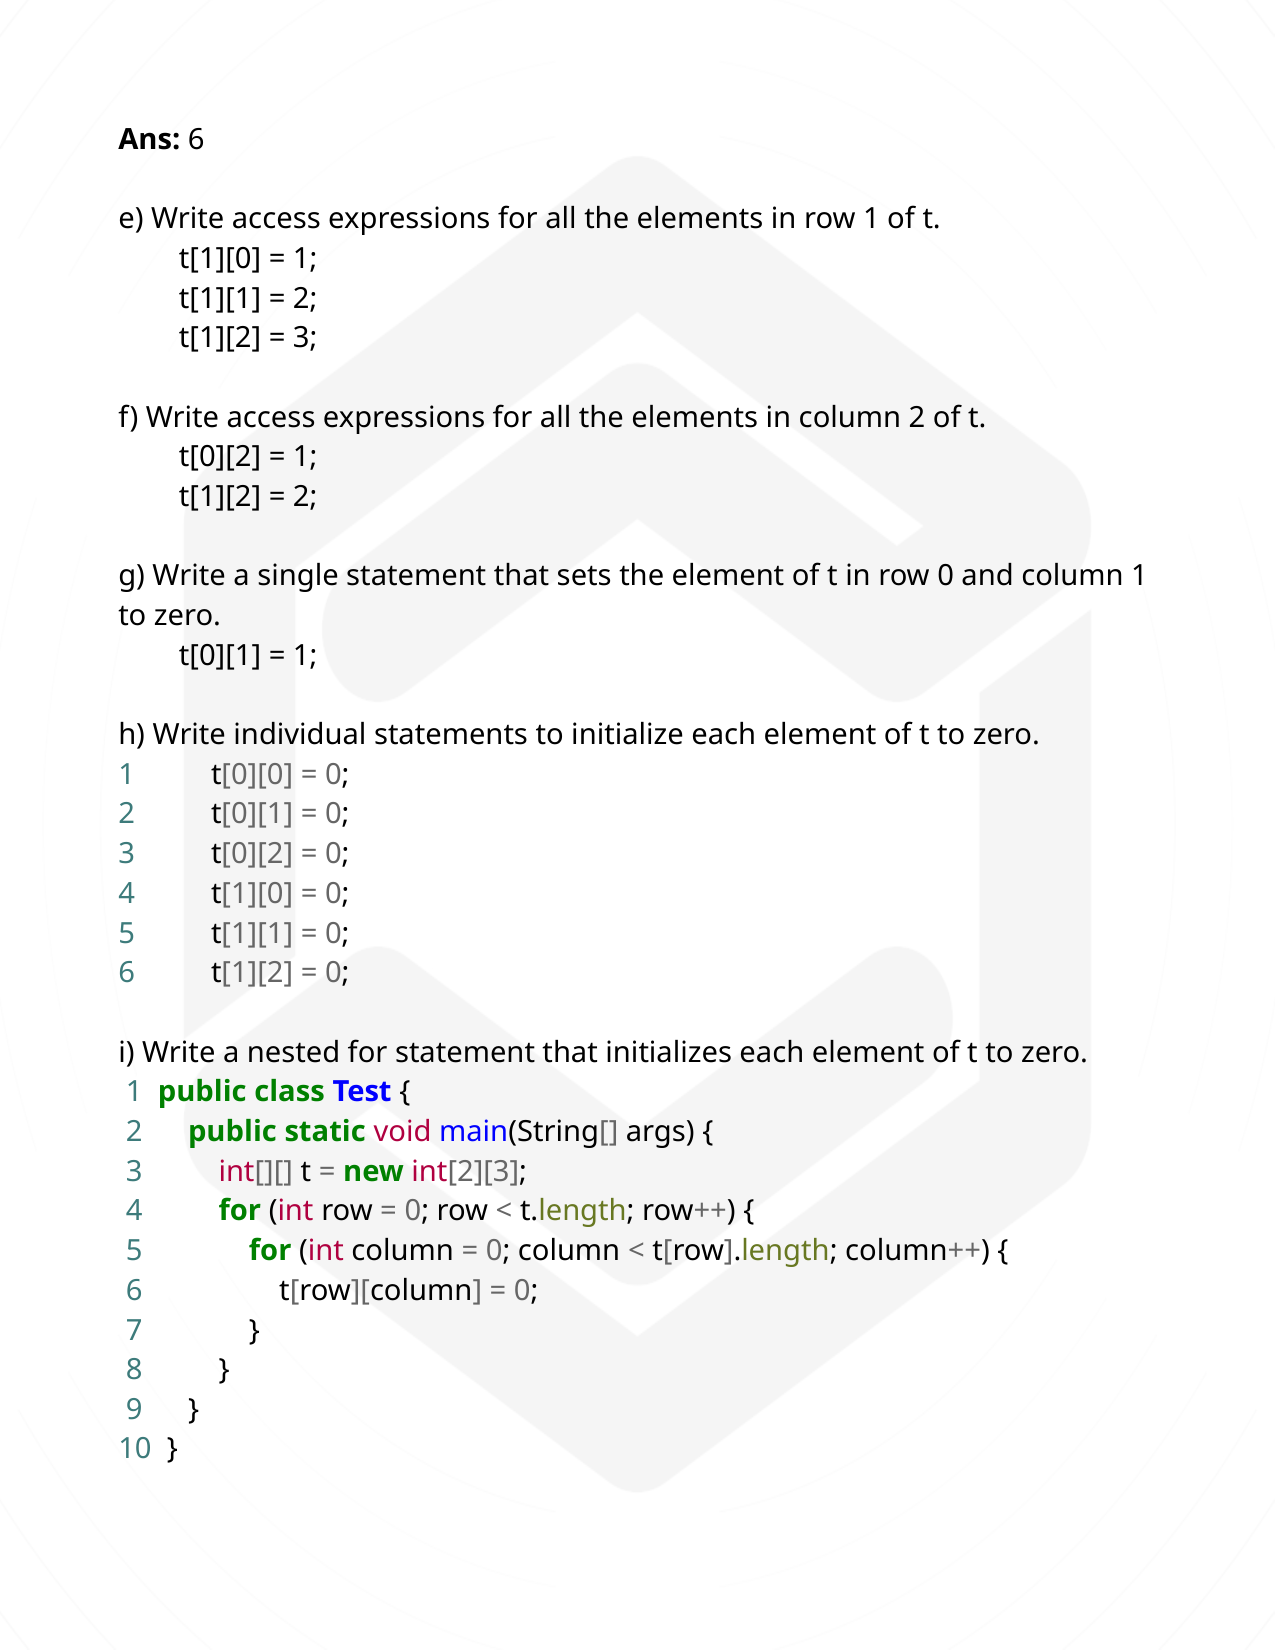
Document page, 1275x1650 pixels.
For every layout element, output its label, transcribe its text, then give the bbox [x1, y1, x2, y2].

text h) Write individual statements to initialize each element of t to zero. [118, 713, 1157, 753]
text Ans: 6 [118, 118, 1157, 158]
text 5 t[1][1] = 0; [118, 912, 1157, 952]
text 2 public static void main(String[] args) { [118, 1110, 1157, 1150]
text 10 } [118, 1428, 1157, 1467]
text i) Write a nested for statement that initializes each element of t to zero. [118, 1031, 1157, 1071]
text 1 public class Test { [118, 1071, 1157, 1110]
text f) Write access expressions for all the elements in column 2 of t. [118, 396, 1157, 436]
text t[1][0] = 1; [118, 237, 1157, 277]
text 3 int[][] t = new int[2][3]; [118, 1150, 1157, 1190]
text t[1][2] = 2; [118, 475, 1157, 515]
text 6 t[1][2] = 0; [118, 952, 1157, 991]
text t[0][1] = 1; [118, 634, 1157, 674]
text 8 } [118, 1348, 1157, 1388]
text 4 t[1][0] = 0; [118, 872, 1157, 912]
text t[1][2] = 3; [118, 317, 1157, 356]
text 5 for (int column = 0; column < t[row].length; column++) { [118, 1229, 1157, 1269]
text g) Write a single statement that sets the element of t in row 0 and column 1 to zero. [118, 555, 1157, 634]
text t[1][1] = 2; [118, 277, 1157, 317]
text 3 t[0][2] = 0; [118, 832, 1157, 872]
text 4 for (int row = 0; row < t.length; row++) { [118, 1190, 1157, 1229]
text 1 t[0][0] = 0; [118, 753, 1157, 793]
text 7 } [118, 1309, 1157, 1348]
text t[0][2] = 1; [118, 436, 1157, 475]
text 2 t[0][1] = 0; [118, 793, 1157, 832]
text 6 t[row][column] = 0; [118, 1269, 1157, 1309]
text 9 } [118, 1388, 1157, 1428]
text e) Write access expressions for all the elements in row 1 of t. [118, 197, 1157, 237]
